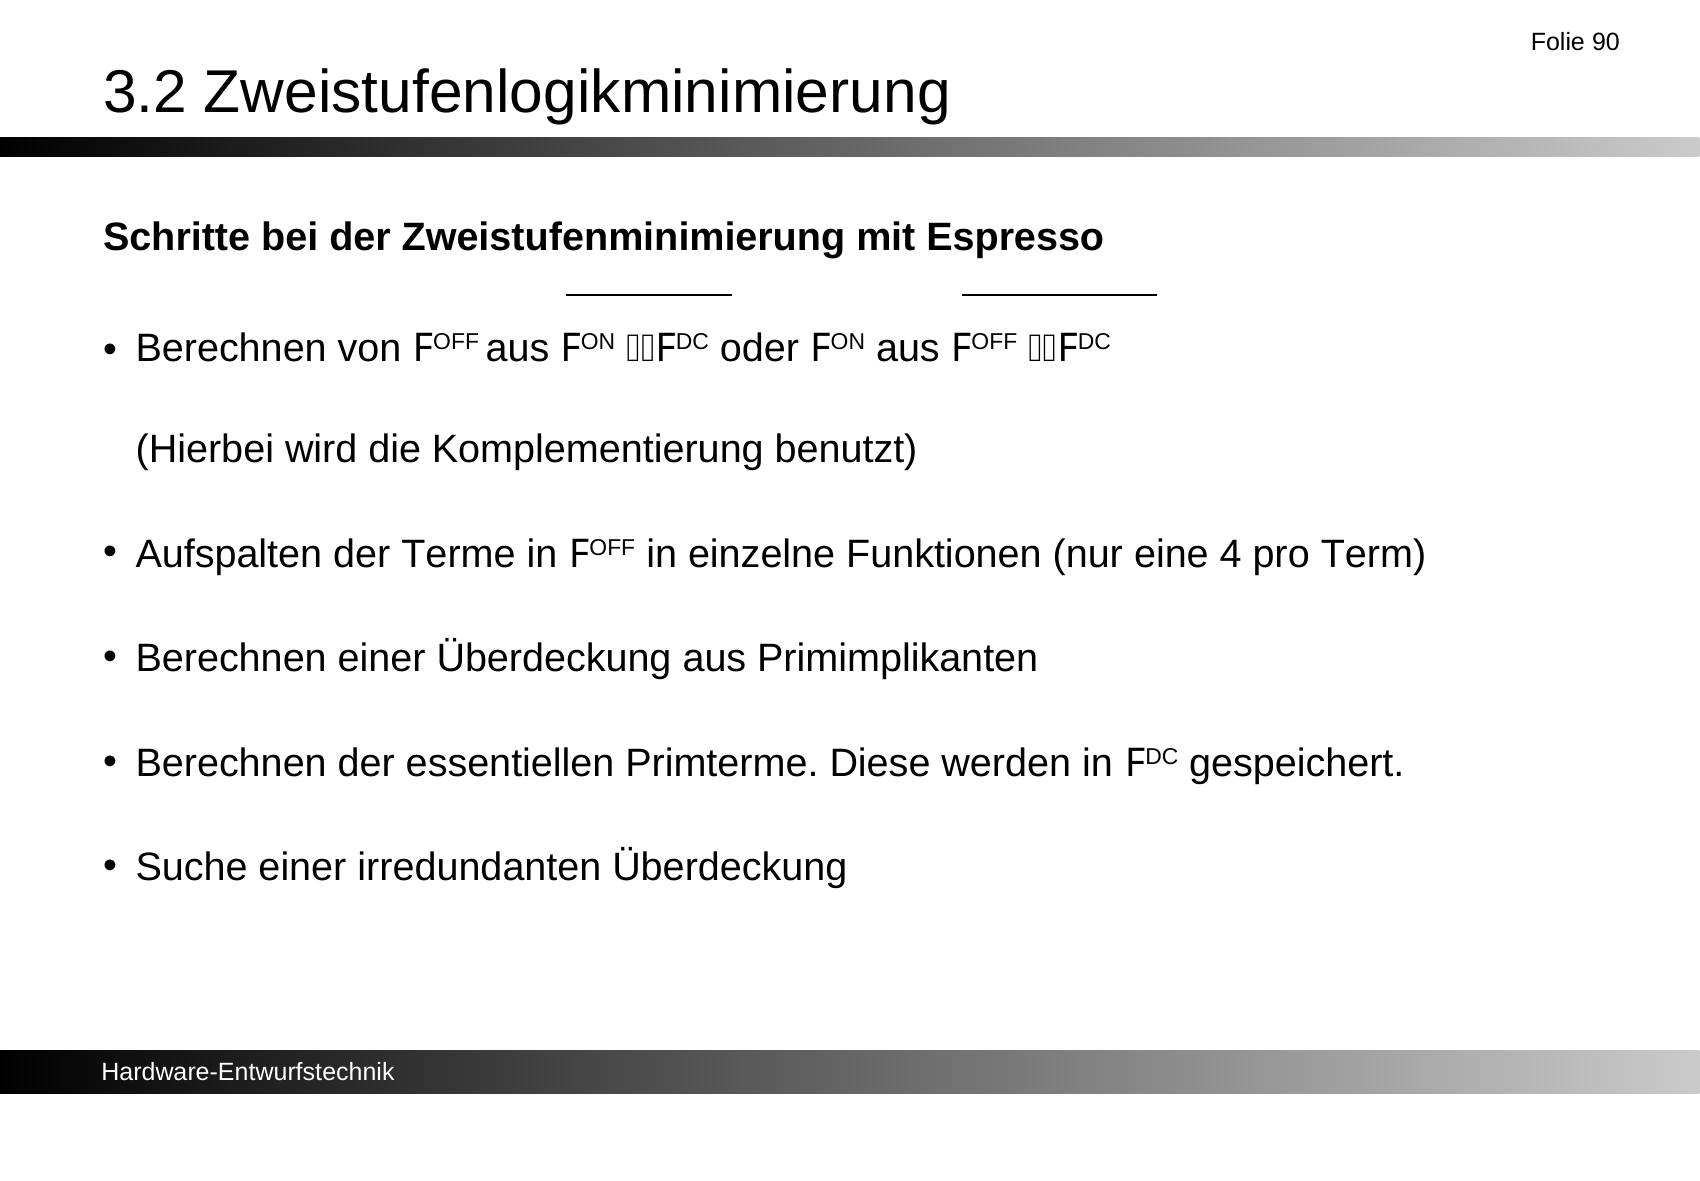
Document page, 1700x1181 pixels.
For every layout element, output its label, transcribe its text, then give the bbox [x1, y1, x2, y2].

list Schritte bei der Zweistufenminimierung mit Espresso Berechnen von FOFF aus FON FDC oder FON aus FOFF FDC (Hierbei wird die Komplementierung benutzt) Aufspalten der Terme in FOFF in einzelne Funktionen (nur eine 4 pro Term) Berechnen einer Überdeckung aus Primimplikanten Berechnen der essentiellen Primterme. Diese werden in FDC gespeichert. Suche einer irredundanten Überdeckung [87, 202, 1613, 1022]
title 3.2 Zweistufenlogikminimierung [87, 36, 1421, 142]
